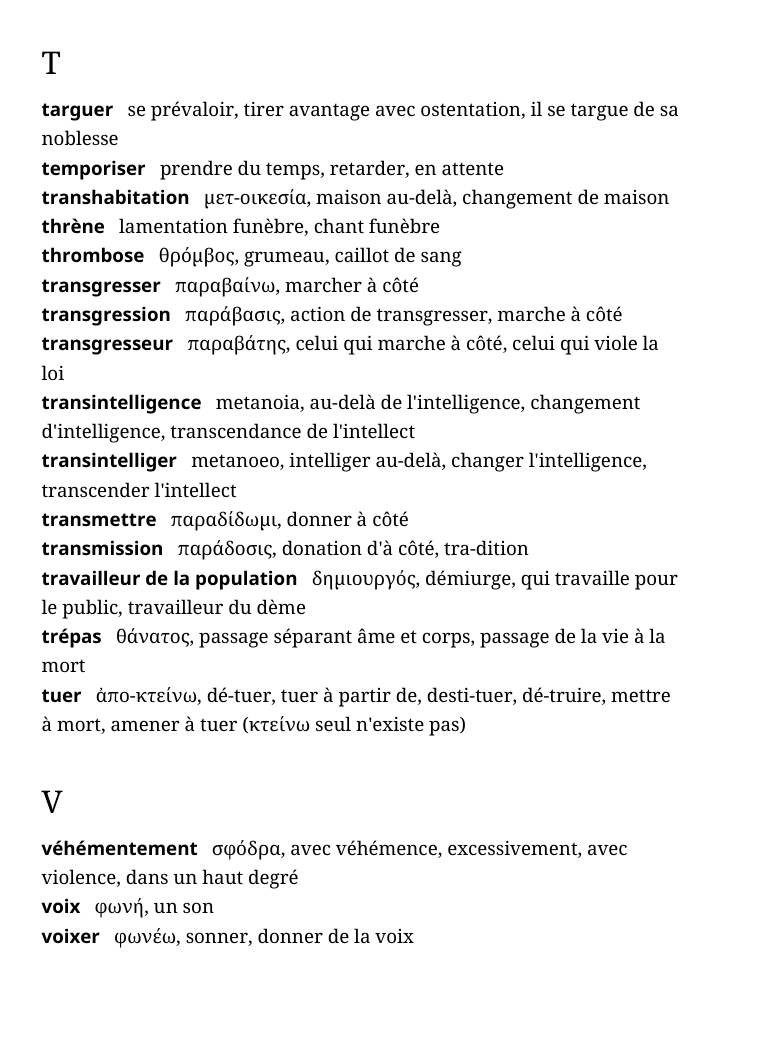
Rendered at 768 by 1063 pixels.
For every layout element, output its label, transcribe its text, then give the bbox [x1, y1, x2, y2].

text voix φωνή, un son [41, 894, 679, 919]
text temporiser prendre du temps, retarder, en attente [41, 155, 679, 181]
subtitle T [41, 41, 679, 84]
text transgression παράβασις, action de transgresser, marche à côté [41, 301, 679, 327]
text transgresser παραβαίνω, marcher à côté [41, 272, 679, 298]
subtitle V [41, 780, 679, 823]
text thrène lamentation funèbre, chant funèbre [41, 213, 679, 239]
text transhabitation μετ-οικεσία, maison au-delà, changement de maison [41, 184, 679, 210]
text voixer φωνέω, sonner, donner de la voix [41, 923, 679, 948]
text trépas θάνατος, passage séparant âme et corps, passage de la vie à la mort [41, 623, 679, 678]
text transgresseur παραβάτης, celui qui marche à côté, celui qui viole la loi [41, 331, 679, 385]
text targuer se prévaloir, tirer avantage avec ostentation, il se targue de sa noblesse [41, 96, 679, 151]
text transintelligence metanoia, au-delà de l'intelligence, changement d'intelligence, transcendance de l'intellect [41, 389, 679, 444]
text tuer ἀπο-κτείνω, dé-tuer, tuer à partir de, desti-tuer, dé-truire, mettre à mort, amener à tuer (κτείνω seul n'existe pas) [41, 682, 679, 737]
text transintelliger metanoeo, intelliger au-delà, changer l'intelligence, transcender l'intellect [41, 448, 679, 502]
text thrombose θρόμβος, grumeau, caillot de sang [41, 243, 679, 268]
text transmettre παραδίδωμι, donner à côté [41, 506, 679, 532]
text transmission παράδοσις, donation d'à côté, tra-dition [41, 536, 679, 561]
text travailleur de la population δημιουργός, démiurge, qui travaille pour le public, travailleur du dème [41, 565, 679, 619]
text véhémentement σφόδρα, avec véhémence, excessivement, avec violence, dans un haut degré [41, 835, 679, 890]
